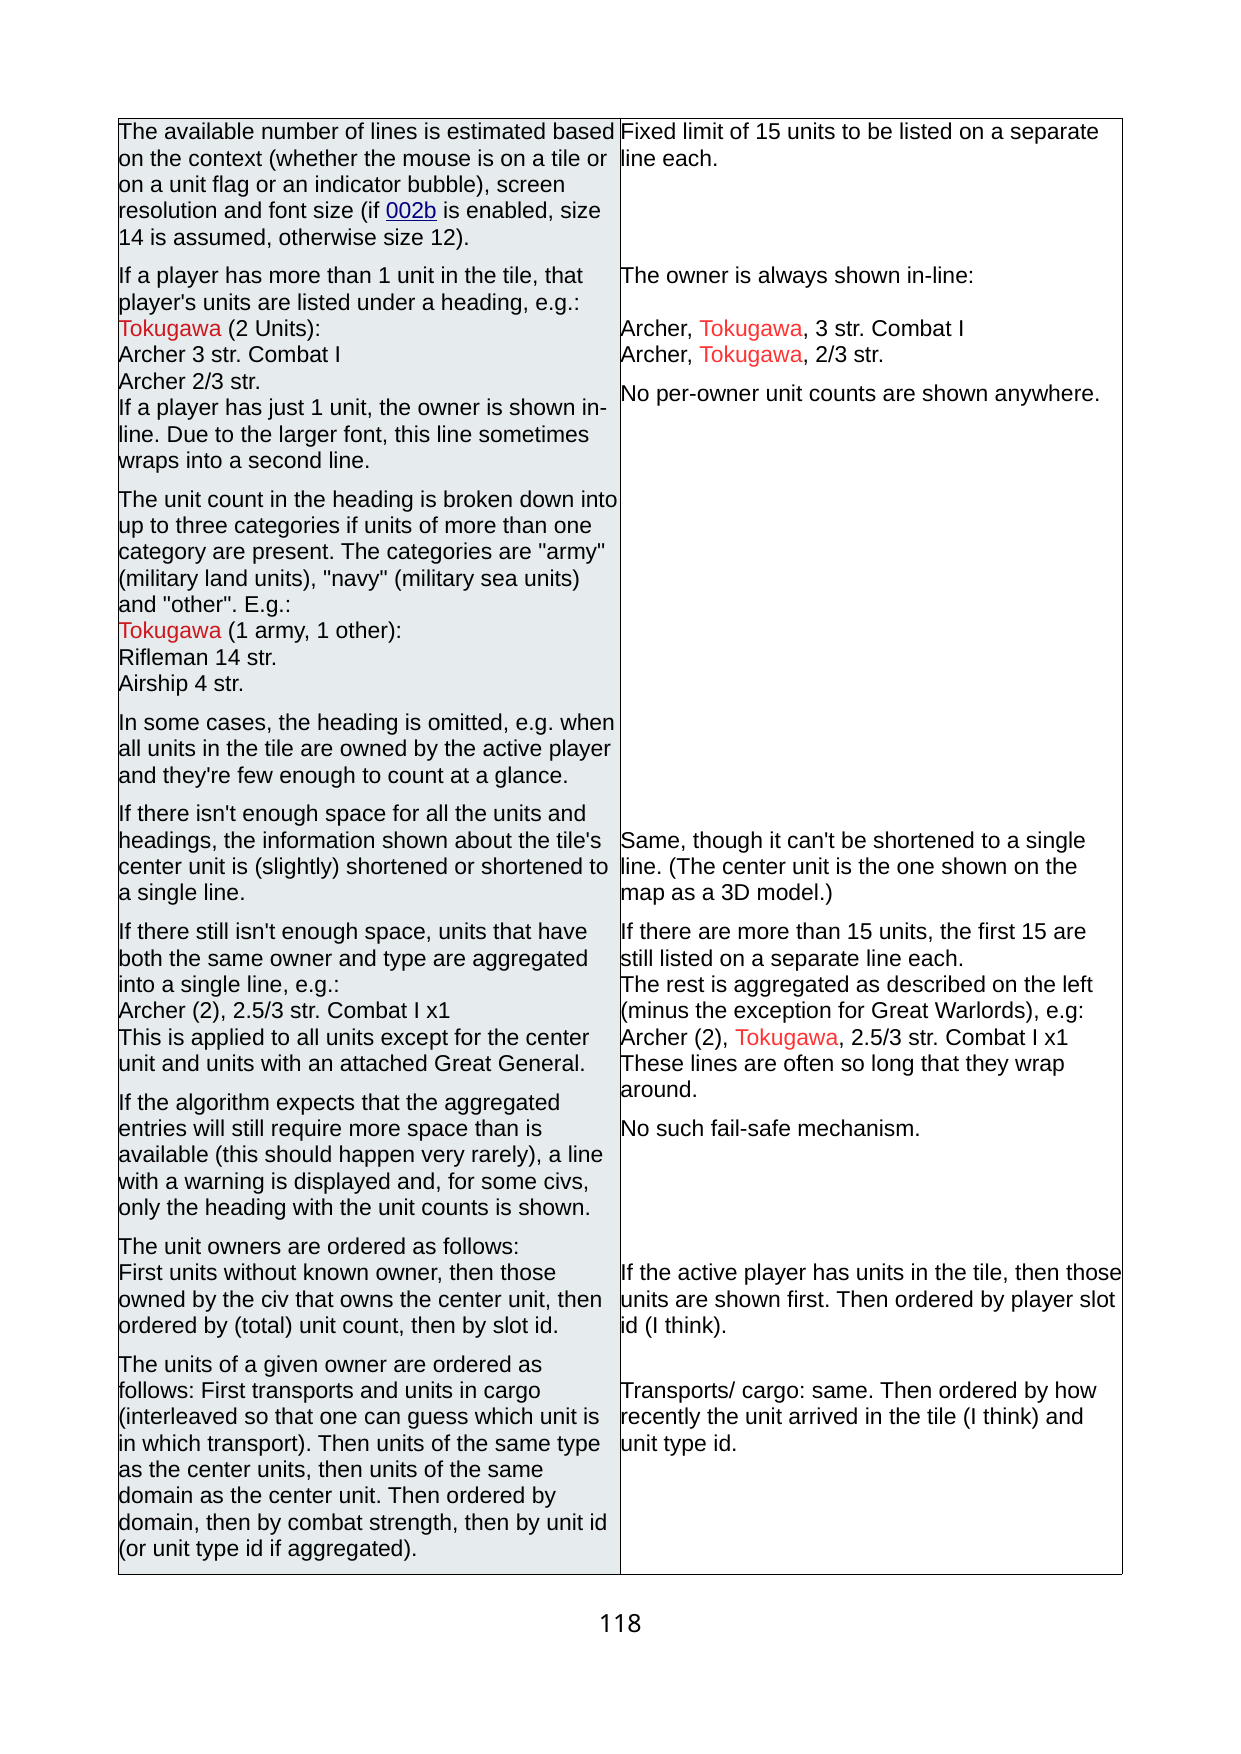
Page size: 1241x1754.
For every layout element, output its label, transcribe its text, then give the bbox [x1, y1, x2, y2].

table_cell Fixed limit of 15 units to be listed on a separate line each. The owner is always shown in-line: Archer, Tokugawa, 3 str. Combat I Archer, Tokugawa, 2/3 str. No per-owner unit counts are shown anywhere. Same, though it can't be shortened to a single line. (The center unit is the one shown on the map as a 3D model.) If there are more than 15 units, the first 15 are still listed on a separate line each. The rest is aggregated as described on the left (minus the exception for Great Warlords), e.g: Archer (2), Tokugawa, 2.5/3 str. Combat I x1 These lines are often so long that they wrap around. No such fail-safe mechanism. If the active player has units in the tile, then those units are shown first. Then ordered by player slot id (I think). Transports/ cargo: same. Then ordered by how recently the unit arrived in the tile (I think) and unit type id. [621, 119, 1122, 1574]
table_cell The available number of lines is estimated based on the context (whether the mouse is on a tile or on a unit flag or an indicator bubble), screen resolution and font size (if 002b is enabled, size 14 is assumed, otherwise size 12). If a player has more than 1 unit in the tile, that player's units are listed under a heading, e.g.: Tokugawa (2 Units): Archer 3 str. Combat I Archer 2/3 str. If a player has just 1 unit, the owner is shown in-line. Due to the larger font, this line sometimes wraps into a second line. The unit count in the heading is broken down into up to three categories if units of more than one category are present. The categories are "army" (military land units), "navy" (military sea units) and "other". E.g.: Tokugawa (1 army, 1 other): Rifleman 14 str. Airship 4 str. In some cases, the heading is omitted, e.g. when all units in the tile are owned by the active player and they're few enough to count at a glance. If there isn't enough space for all the units and headings, the information shown about the tile's center unit is (slightly) shortened or shortened to a single line. If there still isn't enough space, units that have both the same owner and type are aggregated into a single line, e.g.: Archer (2), 2.5/3 str. Combat I x1 This is applied to all units except for the center unit and units with an attached Great General. If the algorithm expects that the aggregated entries will still require more space than is available (this should happen very rarely), a line with a warning is displayed and, for some civs, only the heading with the unit counts is shown. The unit owners are ordered as follows: First units without known owner, then those owned by the civ that owns the center unit, then ordered by (total) unit count, then by slot id. The units of a given owner are ordered as follows: First transports and units in cargo (interleaved so that one can guess which unit is in which transport). Then units of the same type as the center units, then units of the same domain as the center unit. Then ordered by domain, then by combat strength, then by unit id (or unit type id if aggregated). [119, 119, 620, 1574]
